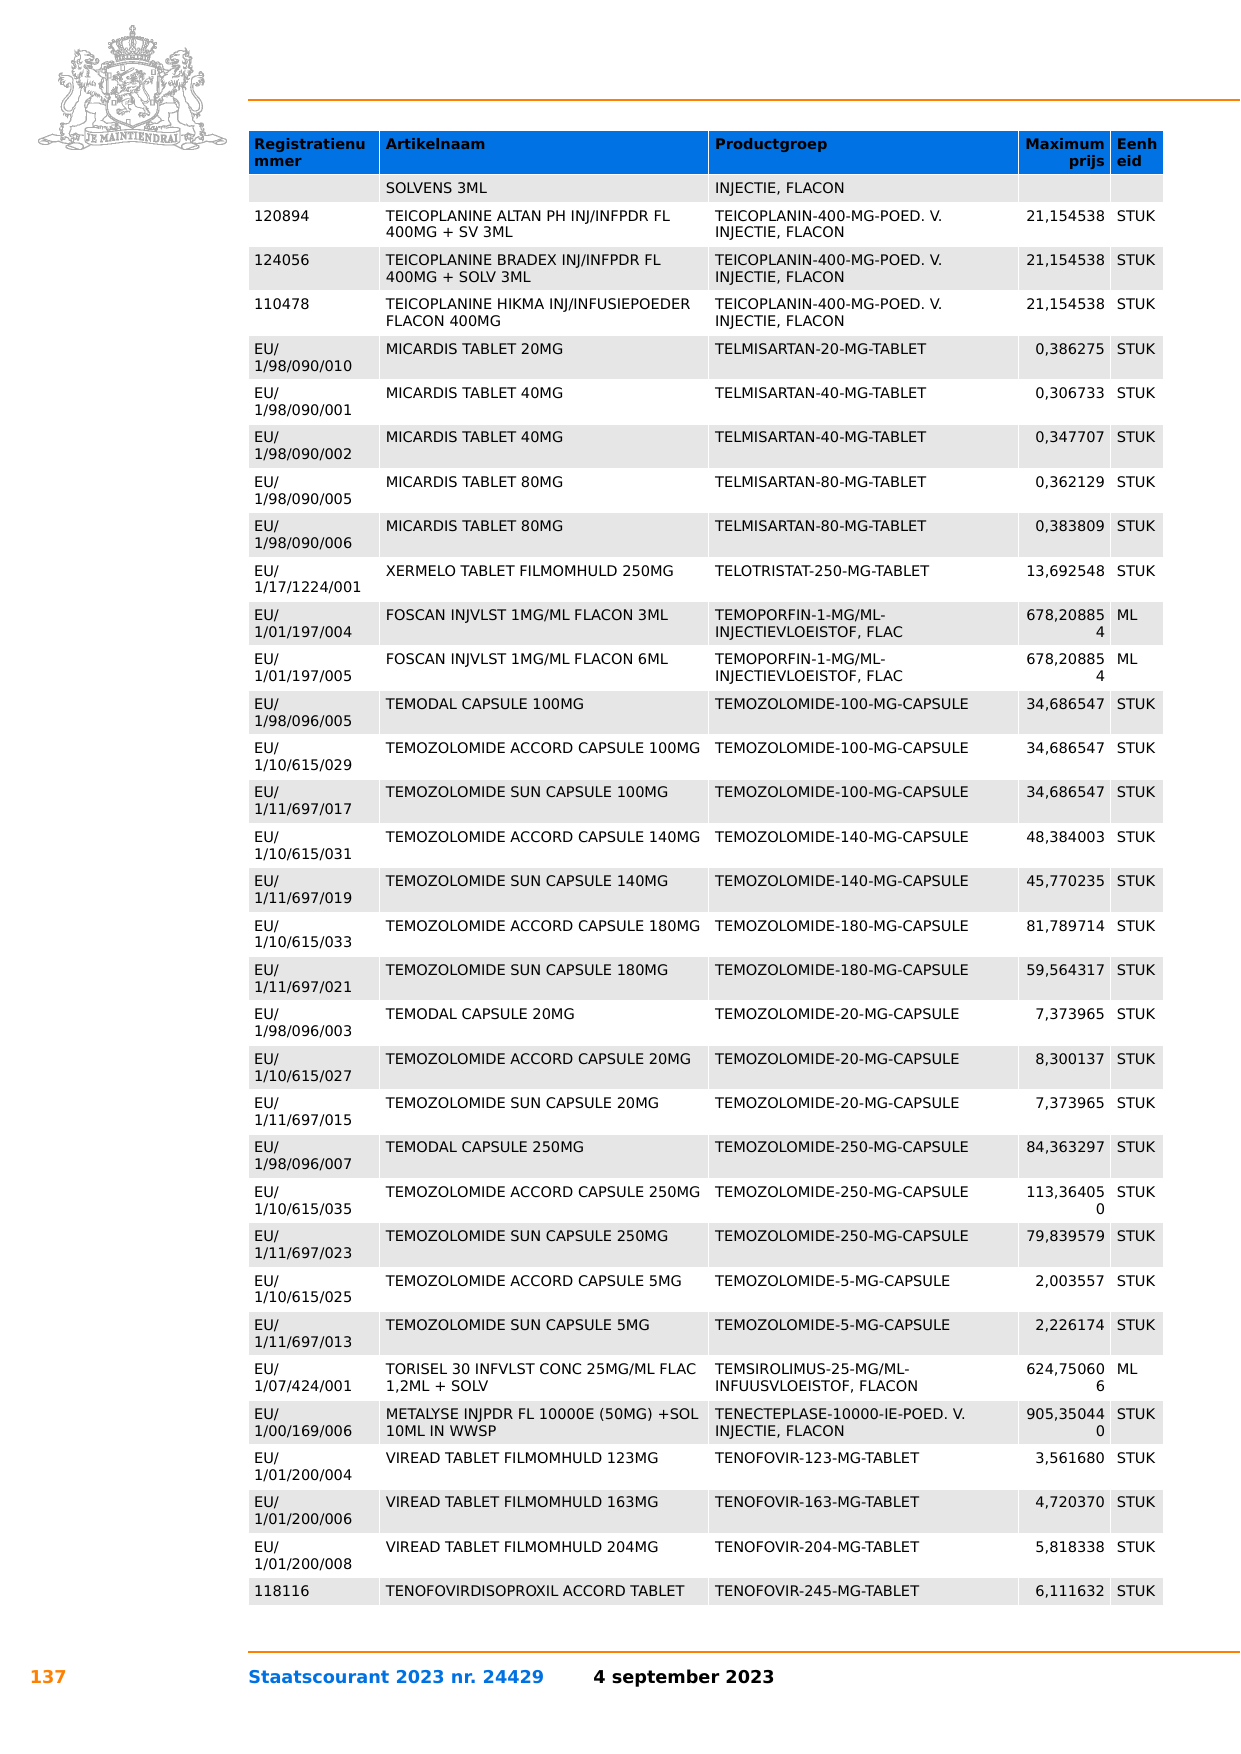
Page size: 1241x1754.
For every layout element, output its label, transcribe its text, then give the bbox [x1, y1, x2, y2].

table_cell SOLVENS 3ML [380, 175, 708, 202]
table_cell TENOFOVIR-123-MG-TABLET [709, 1445, 1018, 1488]
table_cell [1111, 175, 1163, 202]
table_cell TEMOZOLOMIDE-180-MG-CAPSULE [709, 913, 1018, 956]
table_cell 0,386275 [1019, 336, 1110, 379]
table_cell TEMOZOLOMIDE-140-MG-CAPSULE [709, 868, 1018, 912]
table_cell STUK [1111, 691, 1163, 734]
table_cell STUK [1111, 735, 1163, 778]
table_cell 678,208854 [1019, 602, 1110, 645]
table_cell EU/1/98/090/001 [249, 380, 379, 423]
table_cell EU/1/11/697/021 [249, 957, 379, 1000]
table_cell TEMOZOLOMIDE-20-MG-CAPSULE [709, 1046, 1018, 1089]
table_cell EU/1/98/090/005 [249, 469, 379, 512]
table_cell TEMOZOLOMIDE ACCORD CAPSULE 5MG [380, 1268, 708, 1311]
table_cell 79,839579 [1019, 1223, 1110, 1267]
table_cell ML [1111, 1356, 1163, 1400]
table_cell METALYSE INJPDR FL 10000E (50MG) +SOL 10ML IN WWSP [380, 1401, 708, 1444]
table_cell 0,362129 [1019, 469, 1110, 512]
table_cell 0,347707 [1019, 425, 1110, 468]
table_cell TORISEL 30 INFVLST CONC 25MG/ML FLAC 1,2ML + SOLV [380, 1356, 708, 1400]
table_cell TEMOZOLOMIDE SUN CAPSULE 180MG [380, 957, 708, 1000]
table_cell [1019, 175, 1110, 202]
table_cell TEMOZOLOMIDE-5-MG-CAPSULE [709, 1312, 1018, 1355]
table_cell 110478 [249, 291, 379, 335]
table_cell STUK [1111, 1135, 1163, 1178]
table_cell 4,720370 [1019, 1490, 1110, 1533]
table_cell TEMODAL CAPSULE 100MG [380, 691, 708, 734]
table_cell 0,306733 [1019, 380, 1110, 423]
table_cell 34,686547 [1019, 735, 1110, 778]
table_cell FOSCAN INJVLST 1MG/ML FLACON 3ML [380, 602, 708, 645]
table_cell TEMODAL CAPSULE 20MG [380, 1001, 708, 1045]
table_cell EU/1/98/096/005 [249, 691, 379, 734]
table_cell TEMOZOLOMIDE-100-MG-CAPSULE [709, 780, 1018, 823]
table_cell STUK [1111, 868, 1163, 912]
table_header Eenheid [1111, 131, 1163, 174]
table_cell TEMOZOLOMIDE SUN CAPSULE 20MG [380, 1090, 708, 1133]
table_cell TEMOZOLOMIDE-20-MG-CAPSULE [709, 1090, 1018, 1133]
table_cell TEMOZOLOMIDE SUN CAPSULE 5MG [380, 1312, 708, 1355]
table_cell EU/1/98/090/006 [249, 513, 379, 557]
table_cell 0,383809 [1019, 513, 1110, 557]
table_cell TEMOZOLOMIDE-100-MG-CAPSULE [709, 691, 1018, 734]
table_cell TEMOZOLOMIDE SUN CAPSULE 250MG [380, 1223, 708, 1267]
table_header Productgroep [709, 131, 1018, 174]
table_cell EU/1/01/200/006 [249, 1490, 379, 1533]
table_cell STUK [1111, 513, 1163, 557]
table_cell TEMOZOLOMIDE ACCORD CAPSULE 140MG [380, 824, 708, 867]
table_cell STUK [1111, 1223, 1163, 1267]
table_cell TEICOPLANINE HIKMA INJ/INFUSIEPOEDER FLACON 400MG [380, 291, 708, 335]
table_cell EU/1/01/200/008 [249, 1534, 379, 1577]
table_cell EU/1/98/090/010 [249, 336, 379, 379]
table_cell EU/1/11/697/019 [249, 868, 379, 912]
table_cell ML [1111, 646, 1163, 690]
table_cell [249, 175, 379, 202]
table_cell 7,373965 [1019, 1090, 1110, 1133]
table_cell TELMISARTAN-40-MG-TABLET [709, 380, 1018, 423]
table_cell STUK [1111, 1578, 1163, 1605]
table_cell 905,350440 [1019, 1401, 1110, 1444]
table_cell 48,384003 [1019, 824, 1110, 867]
table_cell 678,208854 [1019, 646, 1110, 690]
table_cell STUK [1111, 1490, 1163, 1533]
table_cell MICARDIS TABLET 80MG [380, 469, 708, 512]
table_cell STUK [1111, 1001, 1163, 1045]
table_cell EU/1/01/197/004 [249, 602, 379, 645]
table_cell 21,154538 [1019, 291, 1110, 335]
table_cell EU/1/10/615/031 [249, 824, 379, 867]
table_cell 2,226174 [1019, 1312, 1110, 1355]
table_cell MICARDIS TABLET 20MG [380, 336, 708, 379]
table_cell 34,686547 [1019, 691, 1110, 734]
table_cell TEMSIROLIMUS-25-MG/ML-INFUUSVLOEISTOF, FLACON [709, 1356, 1018, 1400]
table_cell EU/1/11/697/023 [249, 1223, 379, 1267]
table_cell XERMELO TABLET FILMOMHULD 250MG [380, 558, 708, 601]
table_cell 7,373965 [1019, 1001, 1110, 1045]
table_cell TEMOPORFIN-1-MG/ML-INJECTIEVLOEISTOF, FLAC [709, 602, 1018, 645]
table_cell VIREAD TABLET FILMOMHULD 123MG [380, 1445, 708, 1488]
table_cell TEMOZOLOMIDE SUN CAPSULE 100MG [380, 780, 708, 823]
table_cell TENOFOVIR-204-MG-TABLET [709, 1534, 1018, 1577]
table_cell TELMISARTAN-20-MG-TABLET [709, 336, 1018, 379]
table_cell EU/1/11/697/013 [249, 1312, 379, 1355]
table_cell STUK [1111, 1179, 1163, 1222]
table_header Registratienummer [249, 131, 379, 174]
table_cell 120894 [249, 203, 379, 246]
table_cell TEICOPLANINE ALTAN PH INJ/INFPDR FL 400MG + SV 3ML [380, 203, 708, 246]
table_cell STUK [1111, 1445, 1163, 1488]
table_cell STUK [1111, 203, 1163, 246]
table_cell TENOFOVIR-245-MG-TABLET [709, 1578, 1018, 1605]
table_cell 624,750606 [1019, 1356, 1110, 1400]
table_cell TEMOZOLOMIDE ACCORD CAPSULE 250MG [380, 1179, 708, 1222]
table_cell MICARDIS TABLET 40MG [380, 425, 708, 468]
table_cell STUK [1111, 1046, 1163, 1089]
table_cell STUK [1111, 780, 1163, 823]
table_cell STUK [1111, 558, 1163, 601]
table_cell STUK [1111, 247, 1163, 290]
table_cell 8,300137 [1019, 1046, 1110, 1089]
table_cell STUK [1111, 957, 1163, 1000]
table_cell TENECTEPLASE-10000-IE-POED. V. INJECTIE, FLACON [709, 1401, 1018, 1444]
table_cell VIREAD TABLET FILMOMHULD 204MG [380, 1534, 708, 1577]
table_cell TEMOZOLOMIDE-250-MG-CAPSULE [709, 1179, 1018, 1222]
table_cell TELOTRISTAT-250-MG-TABLET [709, 558, 1018, 601]
table_cell TEMOZOLOMIDE ACCORD CAPSULE 180MG [380, 913, 708, 956]
table_cell TEICOPLANINE BRADEX INJ/INFPDR FL 400MG + SOLV 3ML [380, 247, 708, 290]
table_cell EU/1/11/697/015 [249, 1090, 379, 1133]
table_cell EU/1/01/197/005 [249, 646, 379, 690]
table_cell VIREAD TABLET FILMOMHULD 163MG [380, 1490, 708, 1533]
table_cell 59,564317 [1019, 957, 1110, 1000]
table_cell TENOFOVIR-163-MG-TABLET [709, 1490, 1018, 1533]
table_cell 45,770235 [1019, 868, 1110, 912]
table_cell STUK [1111, 1090, 1163, 1133]
table_header Artikelnaam [380, 131, 708, 174]
table_cell 5,818338 [1019, 1534, 1110, 1577]
table_cell 13,692548 [1019, 558, 1110, 601]
table_cell EU/1/01/200/004 [249, 1445, 379, 1488]
table_cell STUK [1111, 824, 1163, 867]
table_header Maximumprijs [1019, 131, 1110, 174]
table_cell 21,154538 [1019, 203, 1110, 246]
table_cell EU/1/00/169/006 [249, 1401, 379, 1444]
table_cell EU/1/98/096/003 [249, 1001, 379, 1045]
table_cell 113,364050 [1019, 1179, 1110, 1222]
table_cell STUK [1111, 425, 1163, 468]
table_cell TEMOZOLOMIDE-100-MG-CAPSULE [709, 735, 1018, 778]
table_cell TEMOZOLOMIDE ACCORD CAPSULE 20MG [380, 1046, 708, 1089]
table_cell TEMOZOLOMIDE-180-MG-CAPSULE [709, 957, 1018, 1000]
table_cell EU/1/11/697/017 [249, 780, 379, 823]
table_cell STUK [1111, 291, 1163, 335]
table_cell 6,111632 [1019, 1578, 1110, 1605]
table_cell MICARDIS TABLET 40MG [380, 380, 708, 423]
table_cell 118116 [249, 1578, 379, 1605]
table_cell EU/1/10/615/025 [249, 1268, 379, 1311]
table_cell ML [1111, 602, 1163, 645]
table_cell 2,003557 [1019, 1268, 1110, 1311]
table_cell TEMOZOLOMIDE SUN CAPSULE 140MG [380, 868, 708, 912]
table_cell STUK [1111, 1534, 1163, 1577]
table_cell 84,363297 [1019, 1135, 1110, 1178]
picture [38, 25, 227, 150]
table_cell EU/1/10/615/033 [249, 913, 379, 956]
table_cell MICARDIS TABLET 80MG [380, 513, 708, 557]
table_cell EU/1/10/615/029 [249, 735, 379, 778]
table_cell STUK [1111, 469, 1163, 512]
table_cell 21,154538 [1019, 247, 1110, 290]
table_cell EU/1/98/090/002 [249, 425, 379, 468]
table_cell TEMOPORFIN-1-MG/ML-INJECTIEVLOEISTOF, FLAC [709, 646, 1018, 690]
table_cell STUK [1111, 913, 1163, 956]
table_cell TELMISARTAN-80-MG-TABLET [709, 513, 1018, 557]
table_cell TEICOPLANIN-400-MG-POED. V. INJECTIE, FLACON [709, 247, 1018, 290]
table_cell 81,789714 [1019, 913, 1110, 956]
table_cell EU/1/07/424/001 [249, 1356, 379, 1400]
table_cell TEMOZOLOMIDE-5-MG-CAPSULE [709, 1268, 1018, 1311]
table_cell EU/1/10/615/035 [249, 1179, 379, 1222]
table_cell TEMOZOLOMIDE-20-MG-CAPSULE [709, 1001, 1018, 1045]
table_cell EU/1/17/1224/001 [249, 558, 379, 601]
table_cell TEMODAL CAPSULE 250MG [380, 1135, 708, 1178]
table_cell TEMOZOLOMIDE-250-MG-CAPSULE [709, 1223, 1018, 1267]
table_cell TEMOZOLOMIDE-140-MG-CAPSULE [709, 824, 1018, 867]
table_cell 124056 [249, 247, 379, 290]
table_cell TEMOZOLOMIDE ACCORD CAPSULE 100MG [380, 735, 708, 778]
table_cell 3,561680 [1019, 1445, 1110, 1488]
table_cell TENOFOVIRDISOPROXIL ACCORD TABLET [380, 1578, 708, 1605]
table_cell EU/1/10/615/027 [249, 1046, 379, 1089]
table_cell TEICOPLANIN-400-MG-POED. V. INJECTIE, FLACON [709, 291, 1018, 335]
table_cell TEMOZOLOMIDE-250-MG-CAPSULE [709, 1135, 1018, 1178]
table_cell STUK [1111, 1401, 1163, 1444]
table_cell EU/1/98/096/007 [249, 1135, 379, 1178]
table_cell STUK [1111, 1268, 1163, 1311]
table_cell FOSCAN INJVLST 1MG/ML FLACON 6ML [380, 646, 708, 690]
table_cell STUK [1111, 1312, 1163, 1355]
table_cell TELMISARTAN-80-MG-TABLET [709, 469, 1018, 512]
table_cell STUK [1111, 380, 1163, 423]
table_cell 34,686547 [1019, 780, 1110, 823]
table_cell TELMISARTAN-40-MG-TABLET [709, 425, 1018, 468]
table_cell STUK [1111, 336, 1163, 379]
table_cell INJECTIE, FLACON [709, 175, 1018, 202]
table_cell TEICOPLANIN-400-MG-POED. V. INJECTIE, FLACON [709, 203, 1018, 246]
